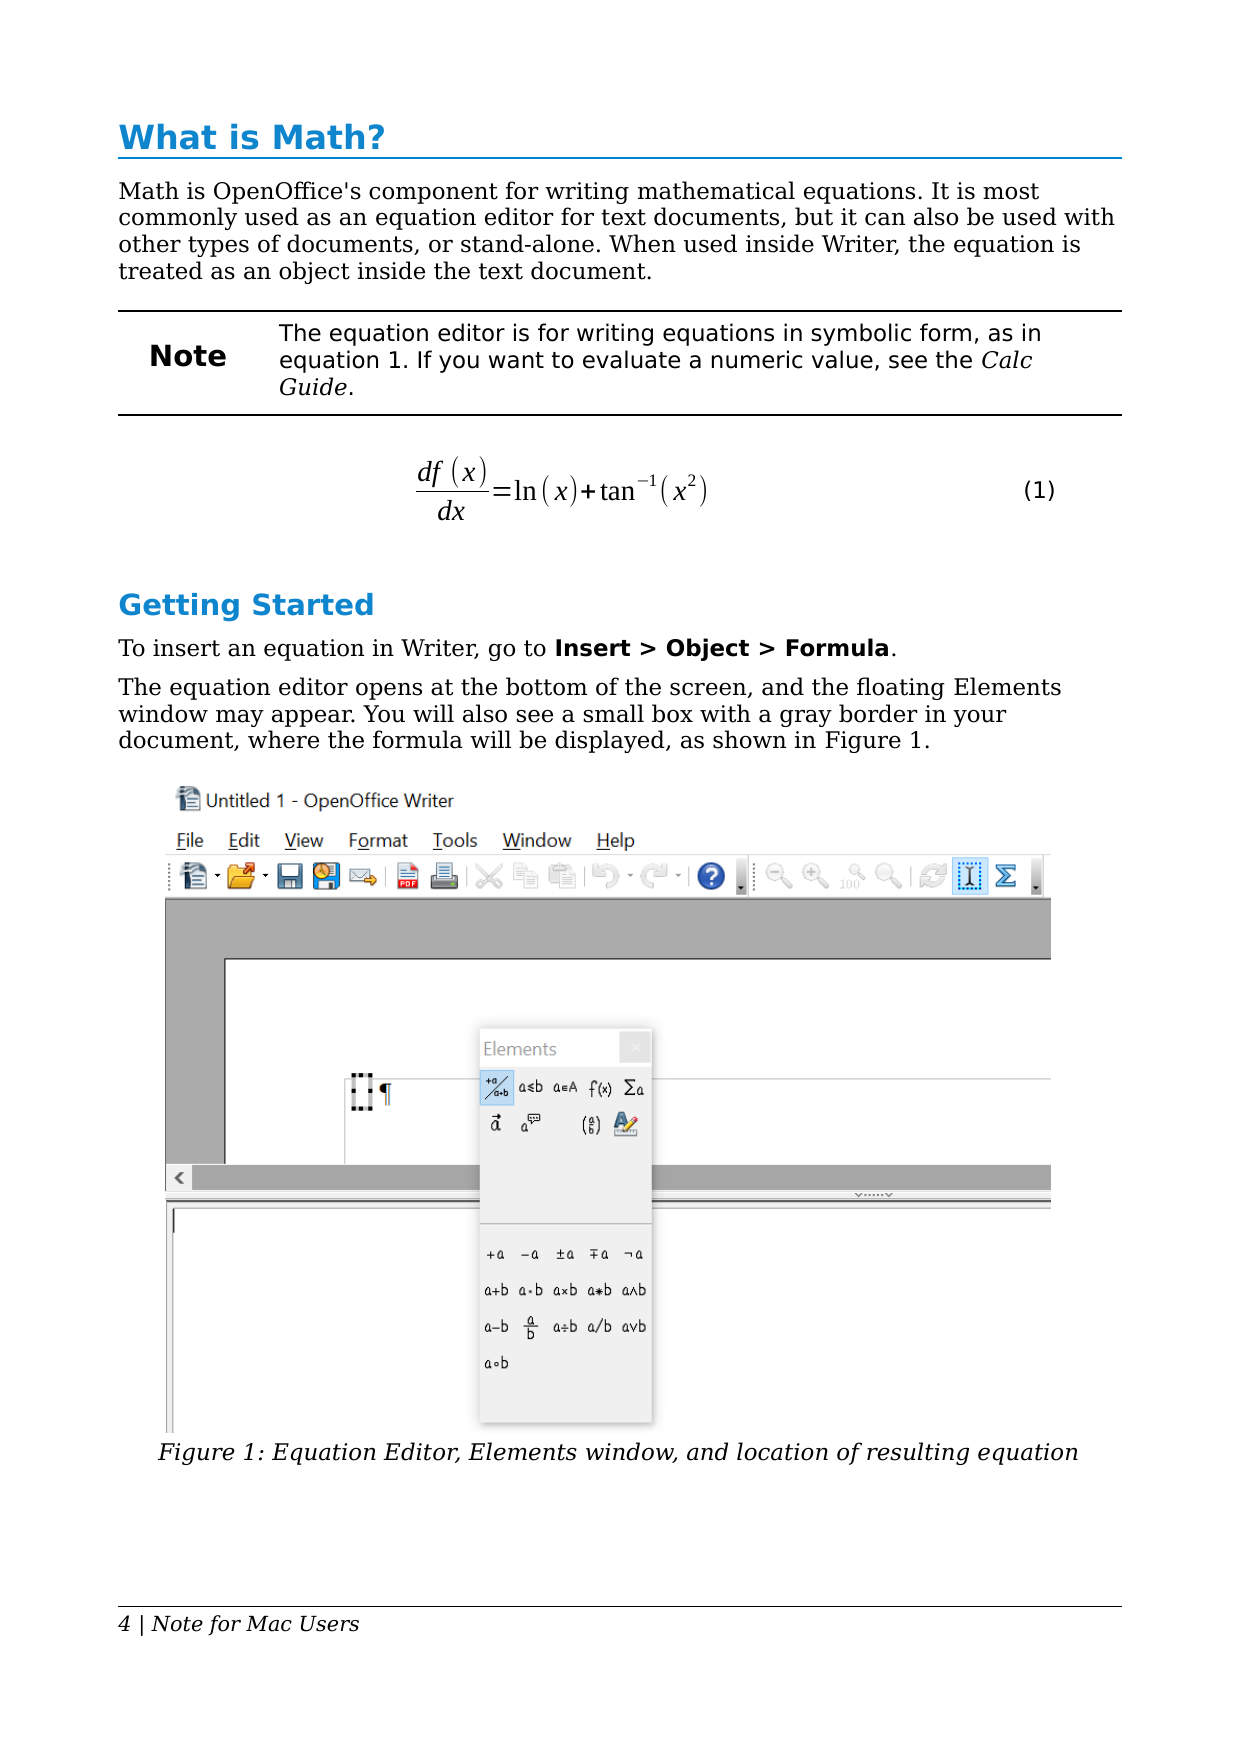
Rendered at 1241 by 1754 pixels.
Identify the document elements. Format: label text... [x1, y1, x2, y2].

text Figure 1: Equation Editor, Elements window, and location of resulting equation [158, 1439, 1082, 1466]
subtitle What is Math? [118, 118, 1122, 157]
table_header [118, 455, 1011, 530]
subtitle Getting Started [118, 589, 1122, 623]
table_header The equation editor is for writing equations in symbolic form, as in equation 1. If you want to evaluate a numeric value, see the Calc Guide. [258, 312, 1122, 413]
table_header (1) [1011, 455, 1122, 530]
table_header Note [118, 312, 257, 413]
text To insert an equation in Writer, go to Insert > Object > Formula. [118, 635, 1122, 662]
picture [165, 779, 1051, 1433]
text The equation editor opens at the bottom of the screen, and the floating Elements window may appear. You will also see a small box with a gray border in your document, where the formula will be displayed, as shown in Figure 1. [118, 674, 1122, 754]
text Math is OpenOffice's component for writing mathematical equations. It is most commonly used as an equation editor for text documents, but it can also be used with other types of documents, or stand-alone. When used inside Writer, the equation is treated as an object inside the text document. [118, 178, 1122, 284]
